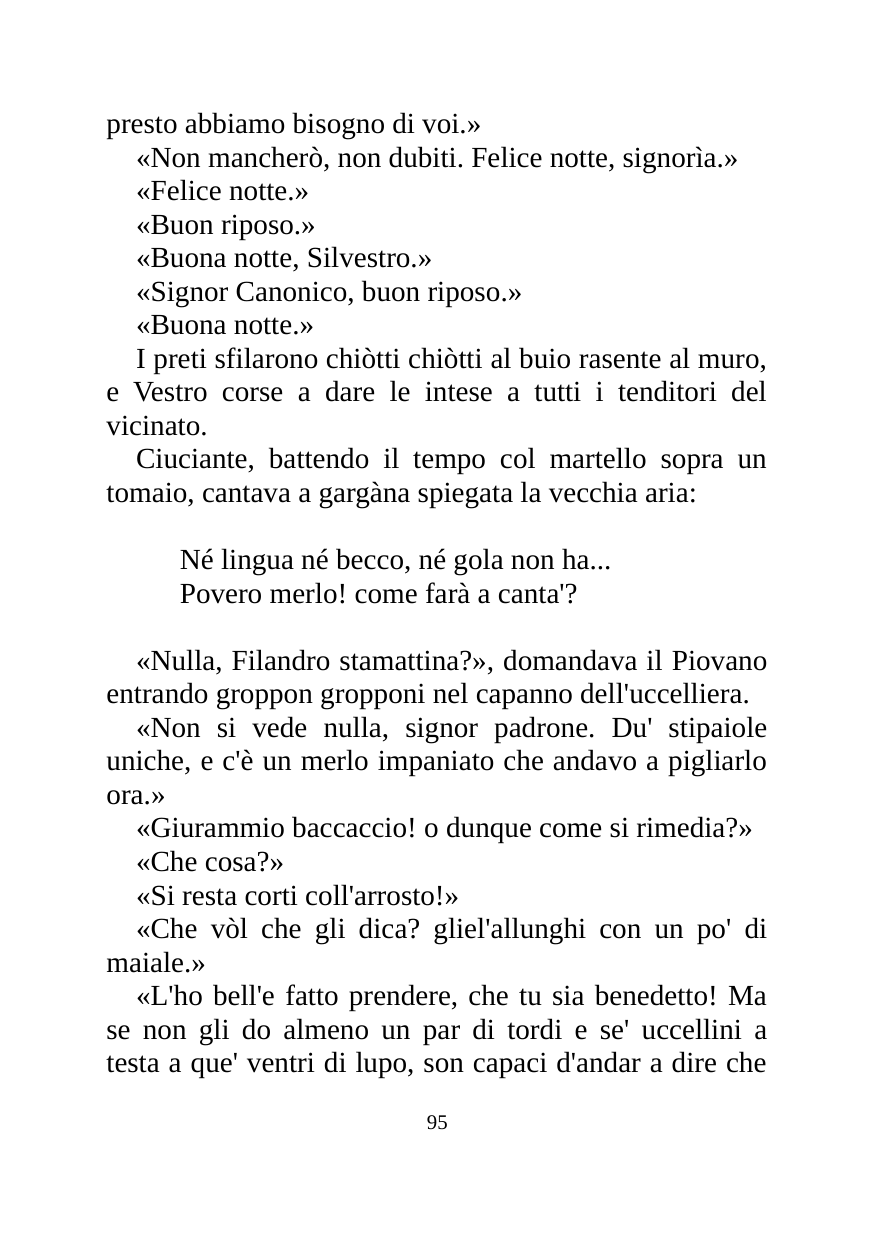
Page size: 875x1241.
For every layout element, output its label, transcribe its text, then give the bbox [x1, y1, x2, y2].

text «Che vòl che gli dica? gliel'allunghi con un po' di maiale.» [106, 911, 768, 978]
text I preti sfilarono chiòtti chiòtti al buio rasente al muro, e Vestro corse a dare le intese a tutti i tenditori del vicinato. [106, 341, 768, 442]
text «Buon riposo.» [106, 207, 768, 240]
text «Nulla, Filandro stamattina?», domandava il Piovano entrando groppon gropponi nel capanno dell'uccelliera. [106, 643, 768, 710]
text presto abbiamo bisogno di voi.» [106, 106, 768, 140]
text «Non mancherò, non dubiti. Felice notte, signorìa.» [106, 140, 768, 173]
text «Signor Canonico, buon riposo.» [106, 274, 768, 307]
text Ciuciante, battendo il tempo col martello sopra un tomaio, cantava a gargàna spiegata la vecchia aria: [106, 442, 768, 509]
text «Non si vede nulla, signor padrone. Du' stipaiole uniche, e c'è un merlo impaniato che andavo a pigliarlo ora.» [106, 710, 768, 811]
text «Buona notte, Silvestro.» [106, 240, 768, 274]
text Povero merlo! come farà a canta'? [106, 576, 768, 609]
text «L'ho bell'e fatto prendere, che tu sia benedetto! Ma se non gli do almeno un par di tordi e se' uccellini a testa a que' ventri di lupo, son capaci d'andar a dire che [106, 978, 768, 1079]
text Né lingua né becco, né gola non ha... [106, 542, 768, 576]
text «Si resta corti coll'arrosto!» [106, 878, 768, 911]
text «Giurammio baccaccio! o dunque come si rimedia?» [106, 811, 768, 844]
text «Felice notte.» [106, 173, 768, 207]
text «Buona notte.» [106, 307, 768, 341]
text «Che cosa?» [106, 844, 768, 878]
